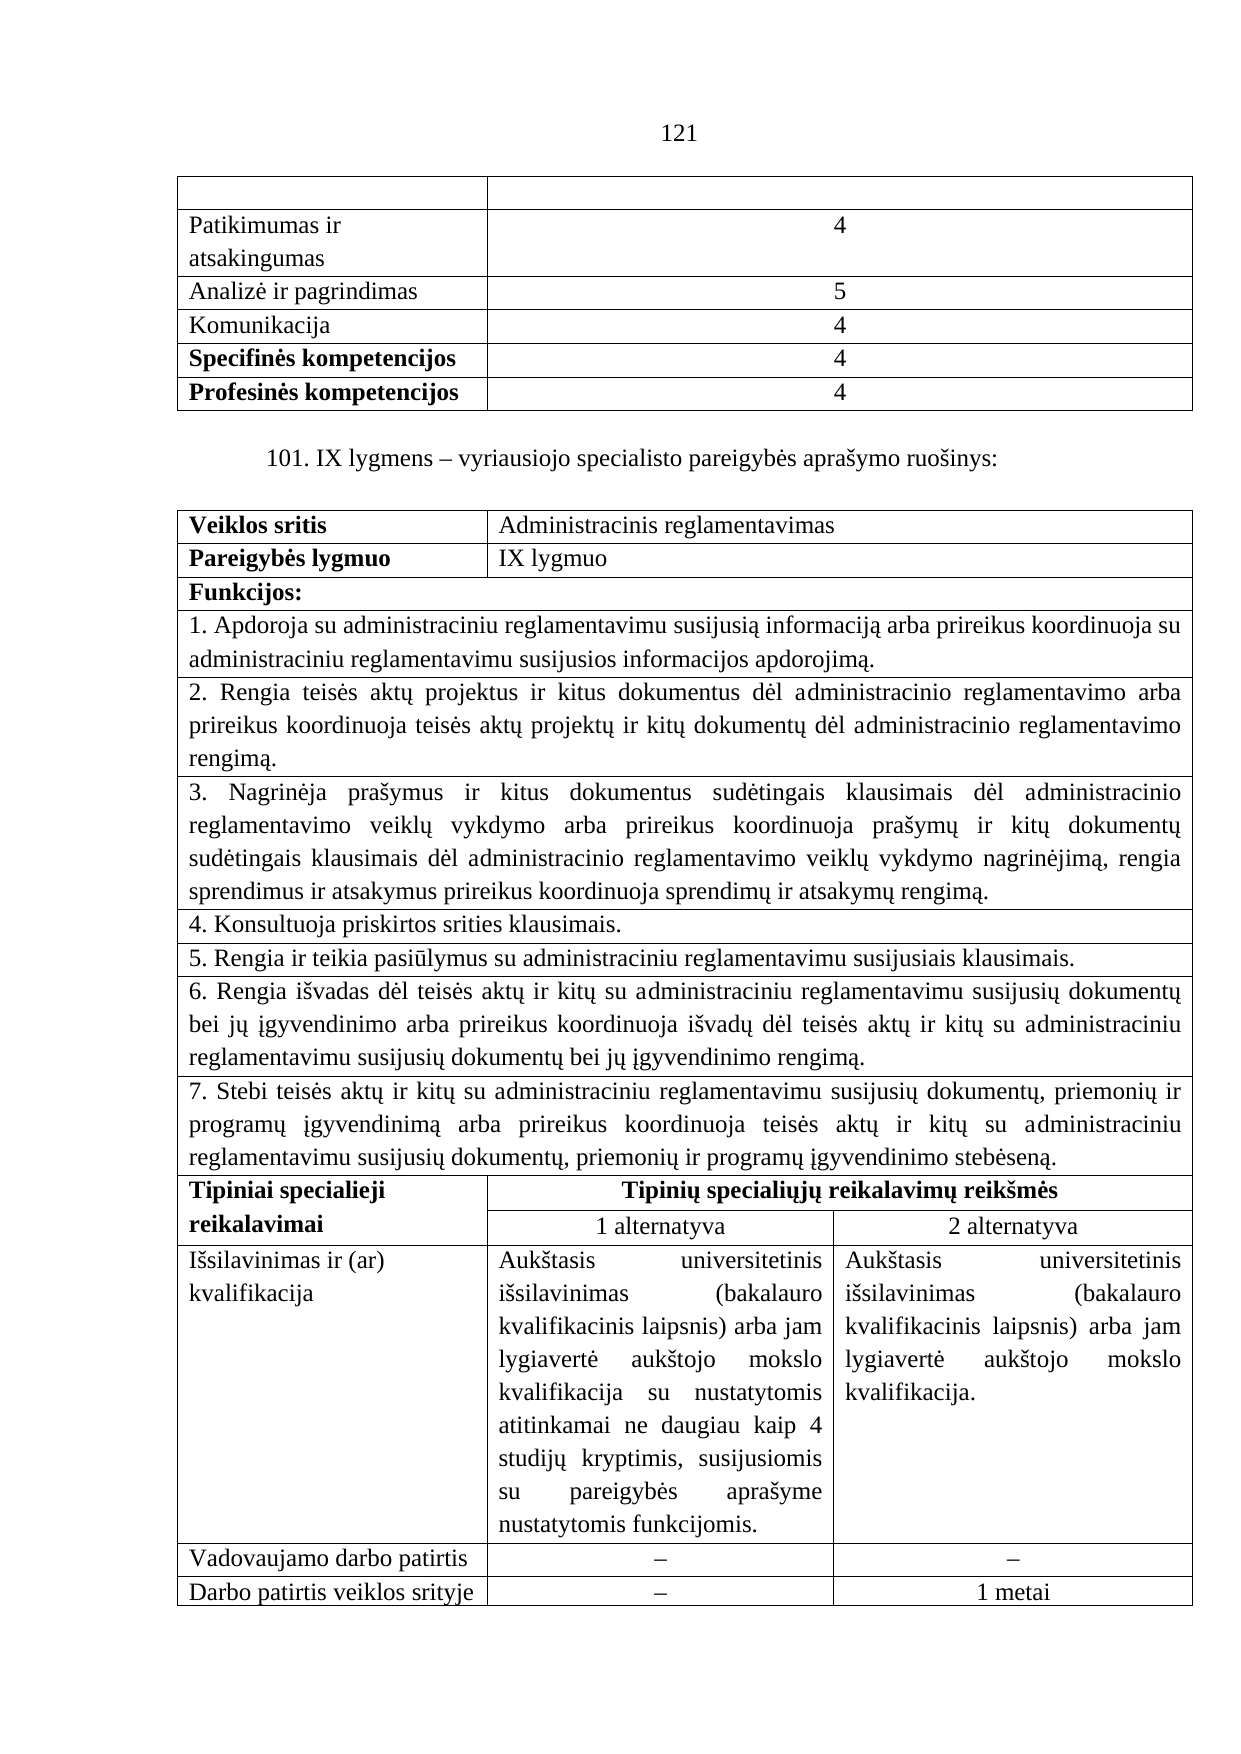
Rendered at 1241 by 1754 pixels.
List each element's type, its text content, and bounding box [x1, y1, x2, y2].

table_cell Tipiniai specialieji reikalavimai [178, 1176, 487, 1245]
table_cell IX lygmuo [488, 544, 1192, 577]
table_cell [488, 177, 1192, 209]
table_cell Darbo patirtis veiklos srityje [178, 1577, 487, 1605]
table_cell Profesinės kompetencijos [178, 378, 487, 410]
table_cell 1 metai [834, 1577, 1192, 1605]
table_header Administracinis reglamentavimas [488, 511, 1192, 543]
text 101. IX lygmens – vyriausiojo specialisto pareigybės aprašymo ruošinys: [177, 443, 1181, 472]
table_cell 7. Stebi teisės aktų ir kitų su administraciniu reglamentavimu susijusių dokumentų, priemonių ir programų įgyvendinimą arba prireikus koordinuoja teisės aktų ir kitų su administraciniu reglamentavimu susijusių dokumentų, priemonių ir programų įgyvendinimo stebėseną. [178, 1077, 1192, 1175]
table_cell Vadovaujamo darbo patirtis [178, 1544, 487, 1576]
table_cell 5. Rengia ir teikia pasiūlymus su administraciniu reglamentavimu susijusiais klausimais. [178, 944, 1192, 976]
table_cell 1 alternatyva [488, 1211, 833, 1245]
table_cell Komunikacija [178, 310, 487, 343]
table_cell [178, 177, 487, 209]
table_cell Tipinių specialiųjų reikalavimų reikšmės [488, 1176, 1192, 1210]
table_cell Analizė ir pagrindimas [178, 277, 487, 309]
table_cell 3. Nagrinėja prašymus ir kitus dokumentus sudėtingais klausimais dėl administracinio reglamentavimo veiklų vykdymo arba prireikus koordinuoja prašymų ir kitų dokumentų sudėtingais klausimais dėl administracinio reglamentavimo veiklų vykdymo nagrinėjimą, rengia sprendimus ir atsakymus prireikus koordinuoja sprendimų ir atsakymų rengimą. [178, 777, 1192, 909]
table_cell Funkcijos: [178, 578, 1192, 610]
table_cell Pareigybės lygmuo [178, 544, 487, 577]
table_cell 6. Rengia išvadas dėl teisės aktų ir kitų su administraciniu reglamentavimu susijusių dokumentų bei jų įgyvendinimo arba prireikus koordinuoja išvadų dėl teisės aktų ir kitų su administraciniu reglamentavimu susijusių dokumentų bei jų įgyvendinimo rengimą. [178, 977, 1192, 1076]
table_cell 4. Konsultuoja priskirtos srities klausimais. [178, 910, 1192, 942]
table_cell 4 [488, 378, 1192, 410]
table_header Veiklos sritis [178, 511, 487, 543]
table_cell 2 alternatyva [834, 1211, 1192, 1245]
table_cell 2. Rengia teisės aktų projektus ir kitus dokumentus dėl administracinio reglamentavimo arba prireikus koordinuoja teisės aktų projektų ir kitų dokumentų dėl administracinio reglamentavimo rengimą. [178, 678, 1192, 776]
table_cell 5 [488, 277, 1192, 309]
table_cell Aukštasis universitetinis išsilavinimas (bakalauro kvalifikacinis laipsnis) arba jam lygiavertė aukštojo mokslo kvalifikacija su nustatytomis atitinkamai ne daugiau kaip 4 studijų kryptimis, susijusiomis su pareigybės aprašyme nustatytomis funkcijomis. [488, 1246, 833, 1542]
table_cell Specifinės kompetencijos [178, 344, 487, 376]
table_cell – [488, 1577, 833, 1605]
table_cell 4 [488, 344, 1192, 376]
table_cell 4 [488, 310, 1192, 343]
table_cell – [834, 1544, 1192, 1576]
table_cell 1. Apdoroja su administraciniu reglamentavimu susijusią informaciją arba prireikus koordinuoja su administraciniu reglamentavimu susijusios informacijos apdorojimą. [178, 611, 1192, 677]
table_cell Patikimumas ir atsakingumas [178, 210, 487, 276]
table_cell Aukštasis universitetinis išsilavinimas (bakalauro kvalifikacinis laipsnis) arba jam lygiavertė aukštojo mokslo kvalifikacija. [834, 1246, 1192, 1542]
table_cell Išsilavinimas ir (ar) kvalifikacija [178, 1246, 487, 1542]
table_cell 4 [488, 210, 1192, 276]
table_cell – [488, 1544, 833, 1576]
